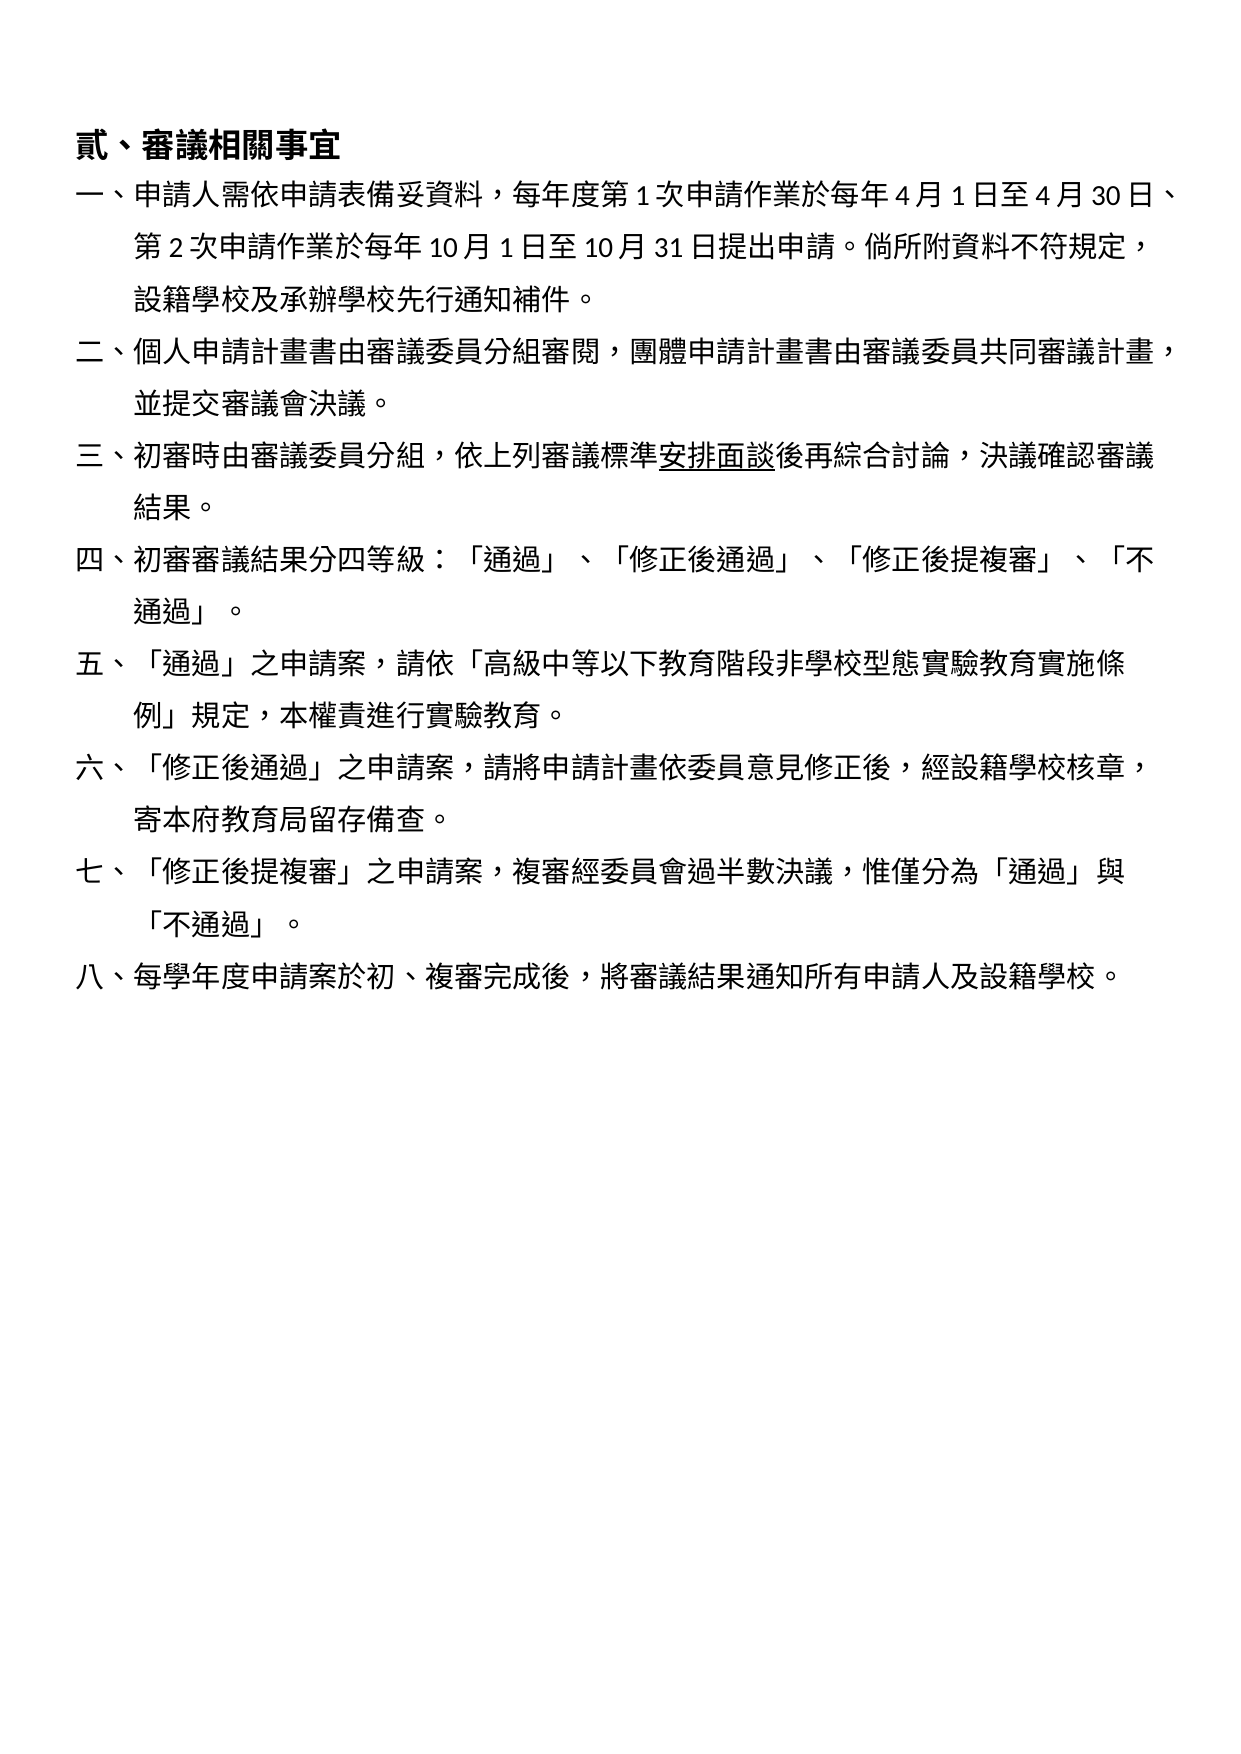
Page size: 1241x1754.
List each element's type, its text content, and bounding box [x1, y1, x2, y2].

text 六、「修正後通過」之申請案，請將申請計畫依委員意見修正後，經設籍學校核章，寄本府教育局留存備查。 [75, 737, 1165, 841]
text 五、「通過」之申請案，請依「高級中等以下教育階段非學校型態實驗教育實施條例」規定，本權責進行實驗教育。 [75, 633, 1165, 737]
text 八、每學年度申請案於初、複審完成後，將審議結果通知所有申請人及設籍學校。 [75, 945, 1165, 997]
text 二、個人申請計畫書由審議委員分組審閱，團體申請計畫書由審議委員共同審議計畫，並提交審議會決議。 [75, 320, 1165, 424]
text 四、初審審議結果分四等級：「通過」、「修正後通過」、「修正後提複審」、「不通過」。 [75, 529, 1165, 633]
text 三、初審時由審議委員分組，依上列審議標準安排面談後再綜合討論，決議確認審議結果。 [75, 424, 1165, 529]
text 七、「修正後提複審」之申請案，複審經委員會過半數決議，惟僅分為「通過」與「不通過」。 [75, 841, 1165, 945]
text 一、申請人需依申請表備妥資料，每年度第1次申請作業於每年4月1日至4月30日、第2次申請作業於每年10月1日至10月31日提出申請。倘所附資料不符規定，設籍學校及承辦學校先行通知補件。 [75, 164, 1165, 320]
text 貳、審議相關事宜 [75, 102, 1165, 164]
